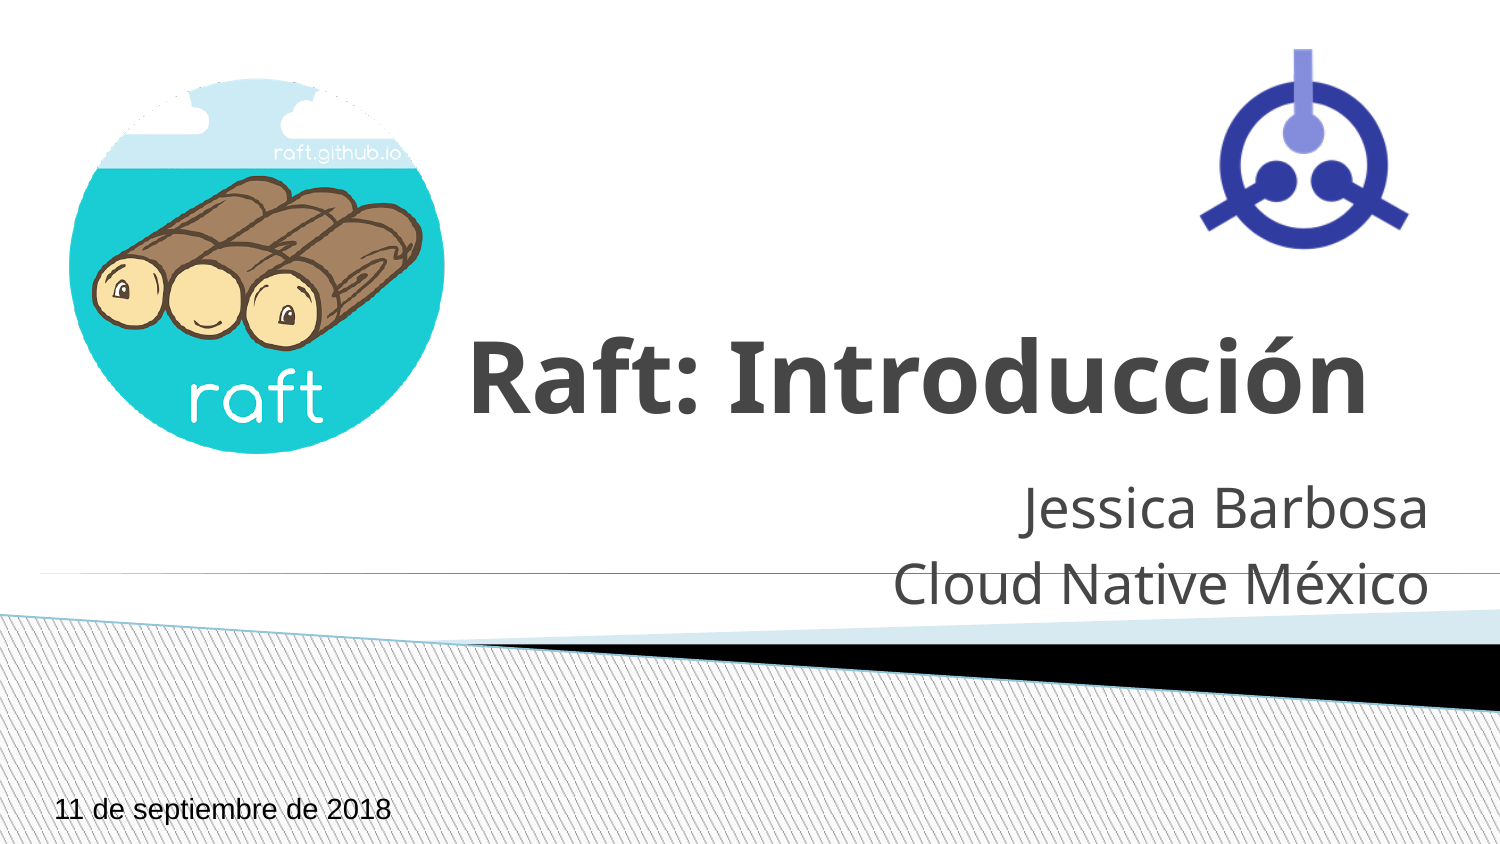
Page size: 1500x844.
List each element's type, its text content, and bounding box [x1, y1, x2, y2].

picture [1193, 41, 1419, 267]
text_box 11 de septiembre de 2018 [39, 775, 422, 844]
picture [51, 64, 472, 465]
title Raft: Introducción [472, 215, 1388, 441]
picture [422, 710, 1500, 844]
picture [0, 616, 51, 844]
subtitle Jessica Barbosa Cloud Native México [51, 464, 1449, 782]
